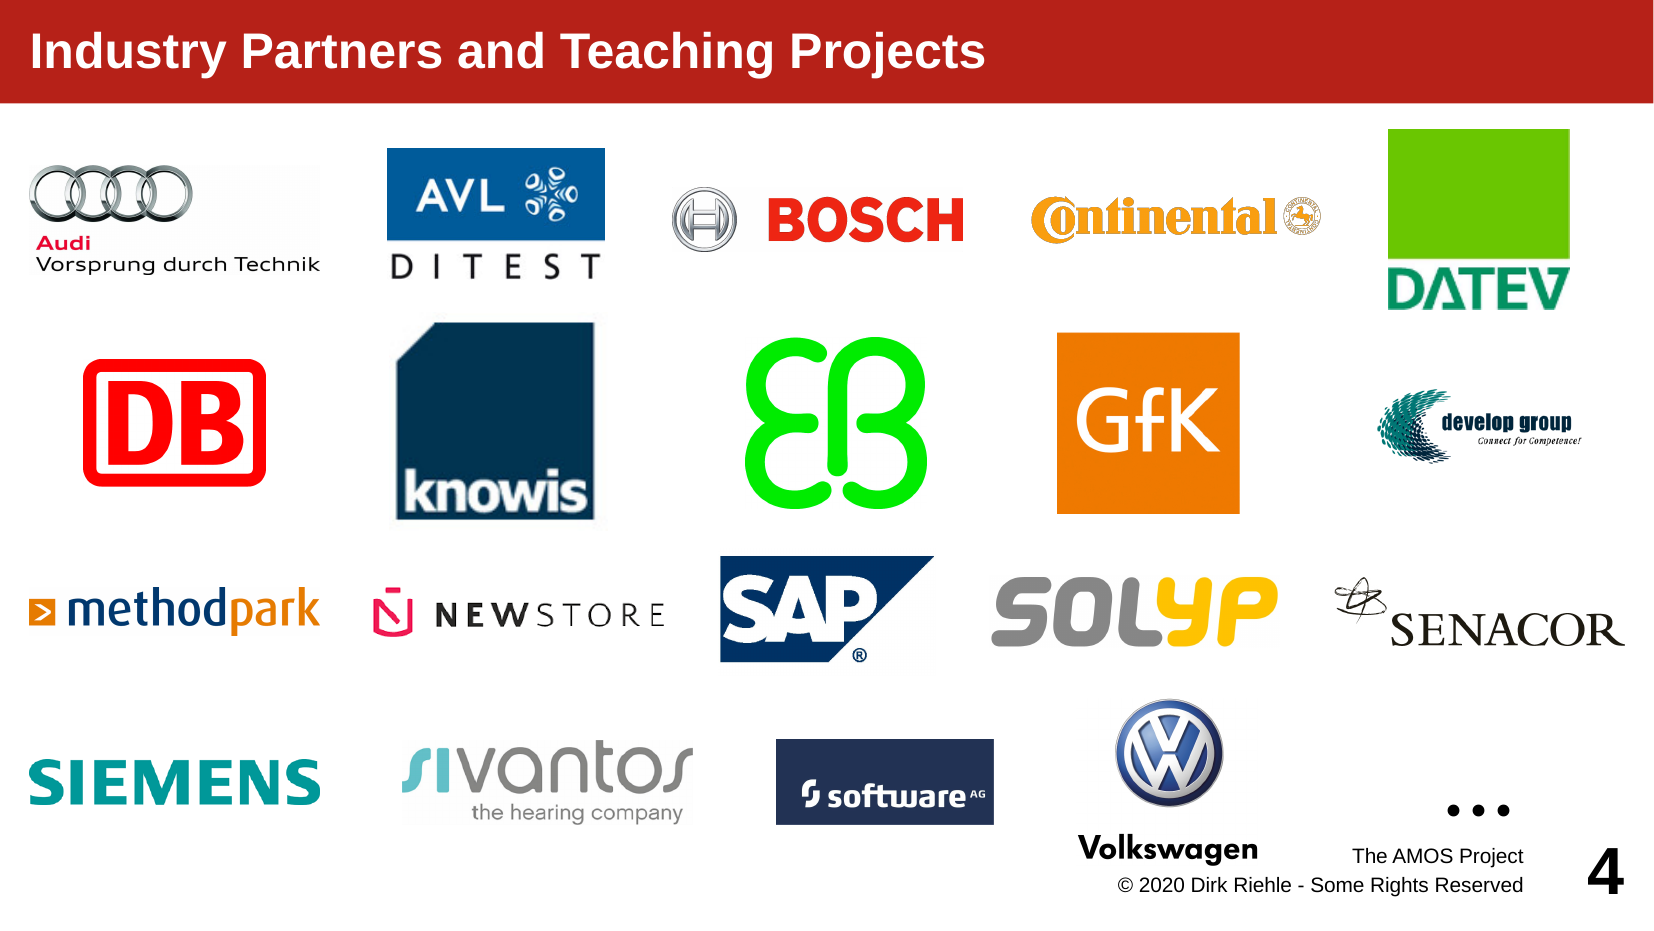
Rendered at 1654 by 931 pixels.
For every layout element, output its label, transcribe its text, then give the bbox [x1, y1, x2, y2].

picture [29, 165, 320, 275]
picture [29, 759, 320, 806]
picture [402, 740, 693, 825]
picture [672, 187, 963, 253]
picture [83, 359, 266, 487]
picture [373, 587, 664, 637]
text_box ... [1341, 691, 1617, 873]
picture [1388, 129, 1570, 310]
picture [989, 575, 1280, 649]
picture [387, 148, 605, 292]
picture [389, 312, 608, 531]
picture [718, 548, 936, 676]
picture [1334, 577, 1625, 646]
picture [745, 337, 927, 509]
picture [1030, 195, 1321, 244]
picture [1370, 371, 1588, 481]
picture [29, 587, 320, 636]
title Industry Partners and Teaching Projects [0, 0, 1654, 104]
picture [1057, 332, 1240, 514]
picture [776, 739, 994, 826]
picture [1076, 698, 1258, 866]
